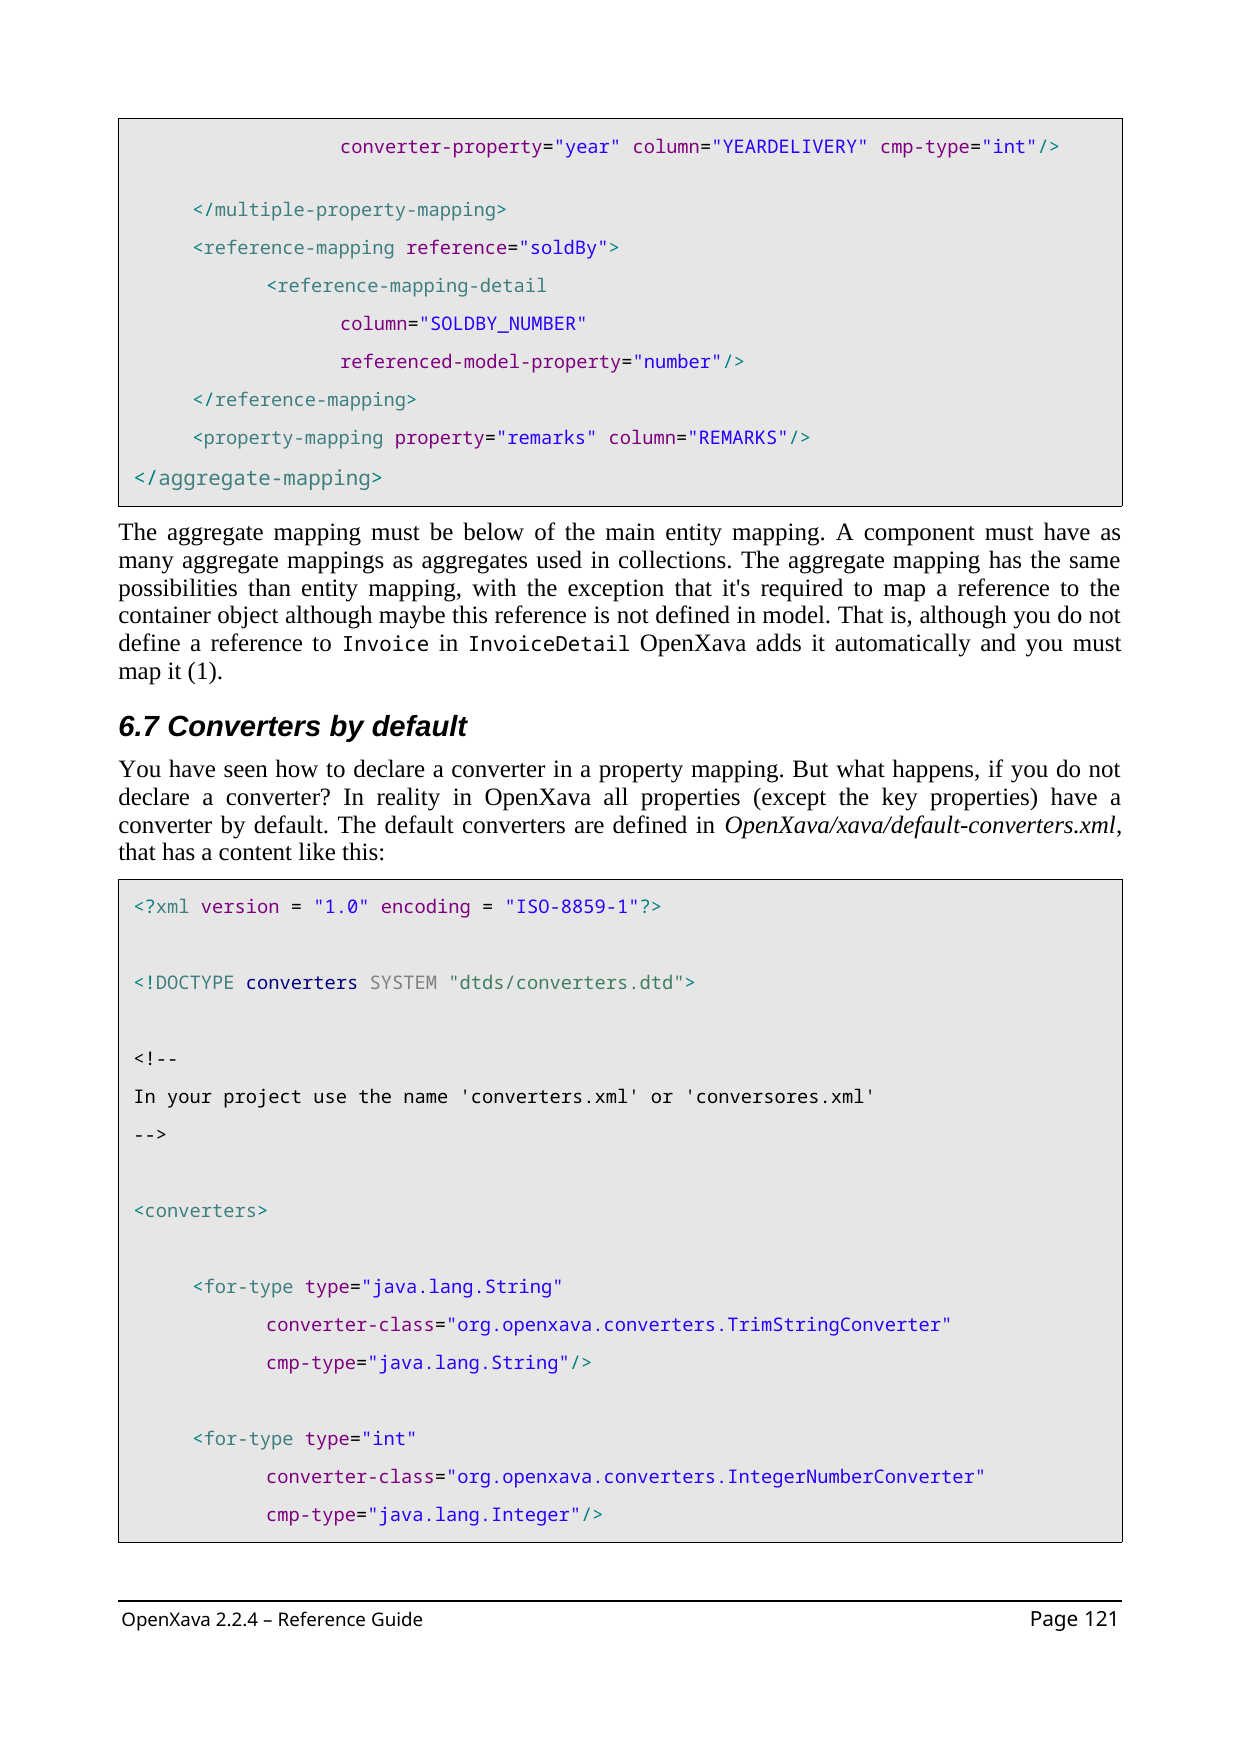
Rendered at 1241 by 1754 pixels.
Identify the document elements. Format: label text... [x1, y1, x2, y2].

text <for-type type="int" [119, 1411, 1122, 1449]
text converter-class="org.openxava.converters.TrimStringConverter" [119, 1297, 1122, 1335]
text </multiple-property-mapping> [119, 182, 1122, 220]
text <property-mapping property="remarks" column="REMARKS"/> [119, 410, 1122, 448]
text </aggregate-mapping> [119, 448, 1122, 506]
text --> [119, 1107, 1122, 1145]
text referenced-model-property="number"/> [119, 334, 1122, 372]
text <reference-mapping reference="soldBy"> [119, 220, 1122, 258]
text The aggregate mapping must be below of the main entity mapping. A component must have as many aggregate mappings as aggregates used in collections. The aggregate mapping has the same possibilities than entity mapping, with the exception that it's required to map a reference to the container object although maybe this reference is not defined in model. That is, although you do not define a reference to Invoice in InvoiceDetail OpenXava adds it automatically and you must map it (1). [118, 518, 1122, 685]
text converter-property="year" column="YEARDELIVERY" cmp-type="int"/> [119, 119, 1122, 182]
text <converters> [119, 1183, 1122, 1221]
subtitle Converters by default [118, 710, 1122, 743]
text converter-class="org.openxava.converters.IntegerNumberConverter" [119, 1449, 1122, 1487]
text cmp-type="java.lang.Integer"/> [119, 1487, 1122, 1542]
text <!DOCTYPE converters SYSTEM "dtds/converters.dtd"> [119, 955, 1122, 993]
text In your project use the name 'converters.xml' or 'conversores.xml' [119, 1069, 1122, 1107]
text <!-- [119, 1031, 1122, 1069]
text <?xml version = "1.0" encoding = "ISO-8859-1"?> [119, 880, 1122, 917]
text cmp-type="java.lang.String"/> [119, 1335, 1122, 1373]
text </reference-mapping> [119, 372, 1122, 410]
text <for-type type="java.lang.String" [119, 1259, 1122, 1297]
text You have seen how to declare a converter in a property mapping. But what happens, if you do not declare a converter? In reality in OpenXava all properties (except the key properties) have a converter by default. The default converters are defined in OpenXava/xava/default-converters.xml, that has a content like this: [118, 755, 1122, 866]
text <reference-mapping-detail [119, 258, 1122, 296]
text column="SOLDBY_NUMBER" [119, 296, 1122, 334]
